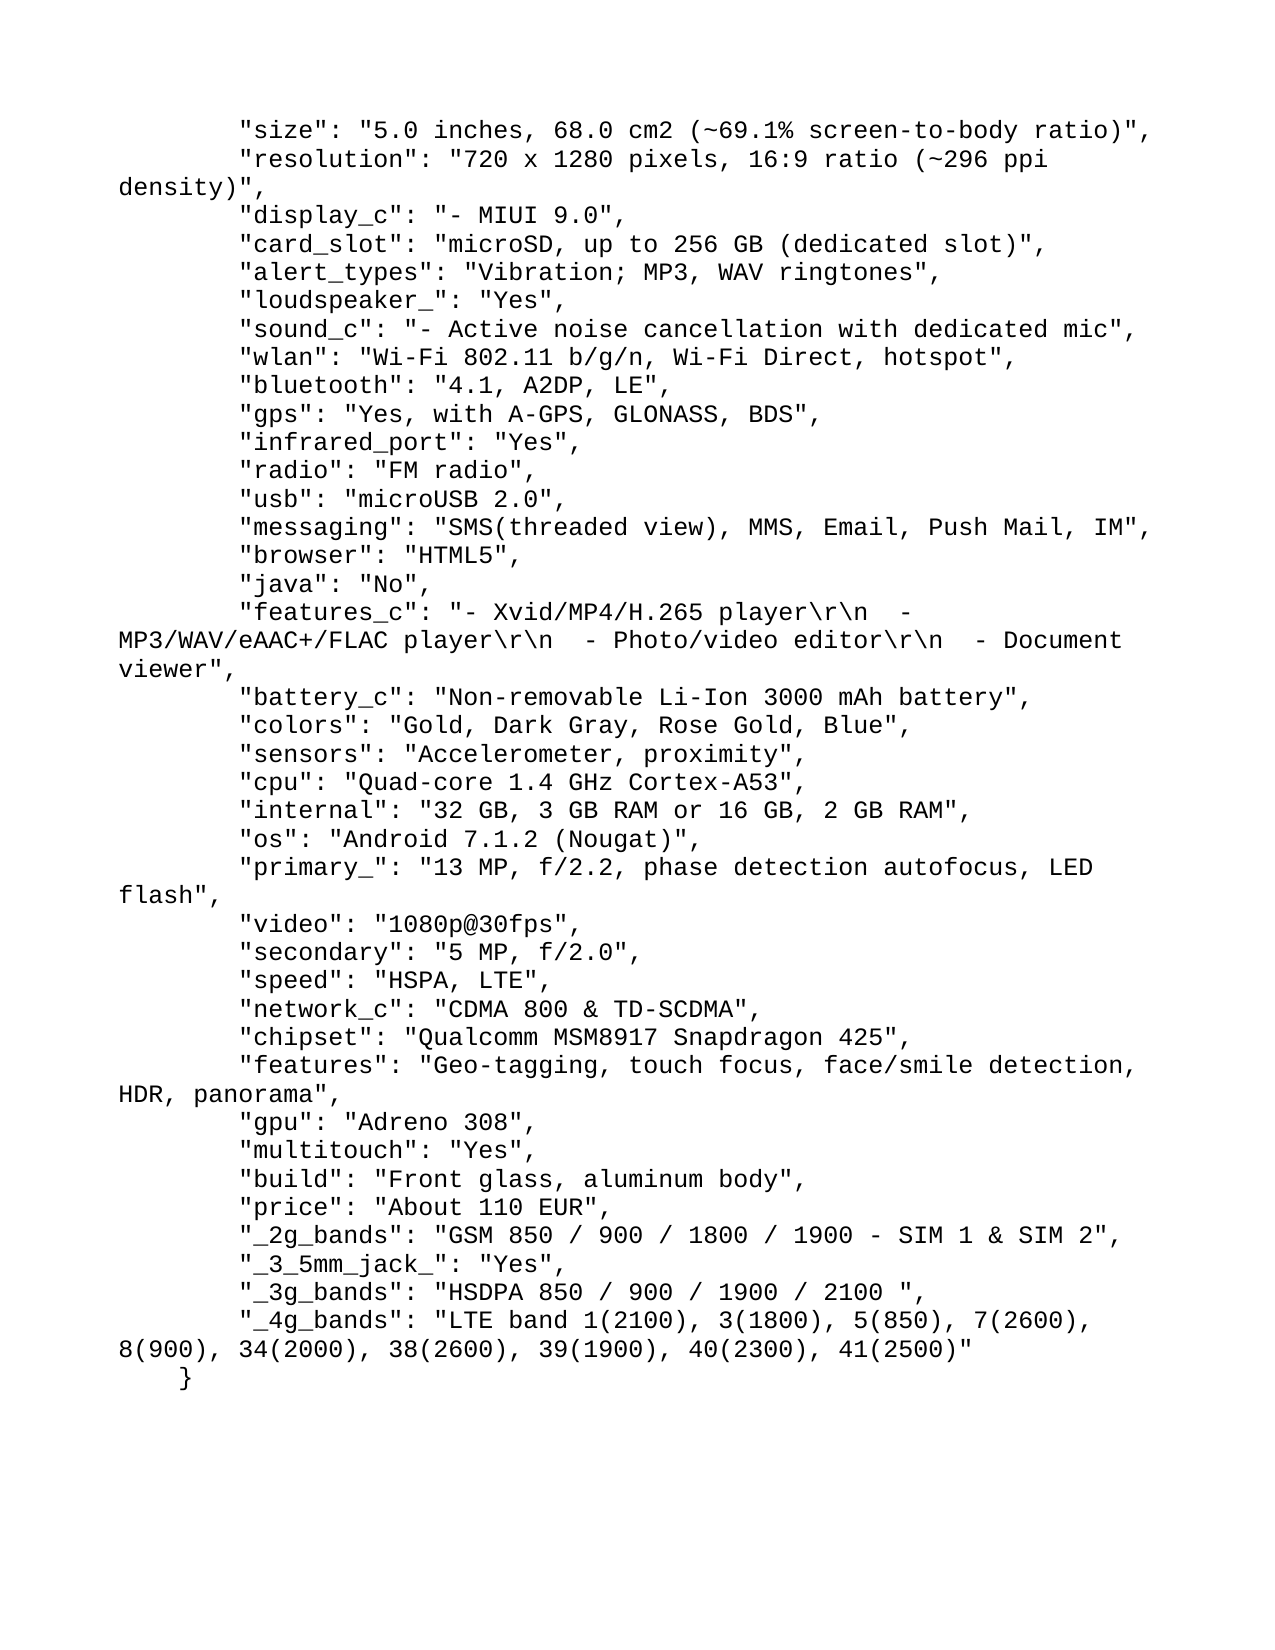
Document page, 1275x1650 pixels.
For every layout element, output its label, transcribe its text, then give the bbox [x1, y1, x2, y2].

text "loudspeaker_": "Yes", [118, 288, 1157, 316]
text "radio": "FM radio", [118, 458, 1157, 486]
text "display_c": "- MIUI 9.0", [118, 203, 1157, 231]
text "network_c": "CDMA 800 & TD-SCDMA", [118, 996, 1157, 1025]
text "cpu": "Quad-core 1.4 GHz Cortex-A53", [118, 770, 1157, 798]
text "features_c": "- Xvid/MP4/H.265 player\r\n - MP3/WAV/eAAC+/FLAC player\r\n - Photo/video editor\r\n - Document viewer", [118, 600, 1157, 685]
text "wlan": "Wi-Fi 802.11 b/g/n, Wi-Fi Direct, hotspot", [118, 345, 1157, 373]
text "_3_5mm_jack_": "Yes", [118, 1251, 1157, 1280]
text "colors": "Gold, Dark Gray, Rose Gold, Blue", [118, 713, 1157, 741]
text "build": "Front glass, aluminum body", [118, 1166, 1157, 1195]
text "_2g_bands": "GSM 850 / 900 / 1800 / 1900 - SIM 1 & SIM 2", [118, 1223, 1157, 1251]
text "secondary": "5 MP, f/2.0", [118, 940, 1157, 968]
text "resolution": "720 x 1280 pixels, 16:9 ratio (~296 ppi density)", [118, 146, 1157, 203]
text "multitouch": "Yes", [118, 1138, 1157, 1166]
text "_3g_bands": "HSDPA 850 / 900 / 1900 / 2100 ", [118, 1280, 1157, 1308]
text "battery_c": "Non-removable Li-Ion 3000 mAh battery", [118, 685, 1157, 713]
text "card_slot": "microSD, up to 256 GB (dedicated slot)", [118, 231, 1157, 260]
text "infrared_port": "Yes", [118, 430, 1157, 458]
text "gpu": "Adreno 308", [118, 1110, 1157, 1138]
text "internal": "32 GB, 3 GB RAM or 16 GB, 2 GB RAM", [118, 798, 1157, 826]
text "browser": "HTML5", [118, 543, 1157, 571]
text "usb": "microUSB 2.0", [118, 486, 1157, 515]
text "sensors": "Accelerometer, proximity", [118, 741, 1157, 770]
text "price": "About 110 EUR", [118, 1195, 1157, 1223]
text "primary_": "13 MP, f/2.2, phase detection autofocus, LED flash", [118, 855, 1157, 911]
text "messaging": "SMS(threaded view), MMS, Email, Push Mail, IM", [118, 515, 1157, 543]
text "size": "5.0 inches, 68.0 cm2 (~69.1% screen-to-body ratio)", [118, 118, 1157, 146]
text "os": "Android 7.1.2 (Nougat)", [118, 826, 1157, 855]
text } [118, 1365, 1157, 1393]
text "sound_c": "- Active noise cancellation with dedicated mic", [118, 316, 1157, 345]
text "features": "Geo-tagging, touch focus, face/smile detection, HDR, panorama", [118, 1053, 1157, 1110]
text "bluetooth": "4.1, A2DP, LE", [118, 373, 1157, 401]
text "_4g_bands": "LTE band 1(2100), 3(1800), 5(850), 7(2600), 8(900), 34(2000), 38(2600), 39(1900), 40(2300), 41(2500)" [118, 1308, 1157, 1365]
text "chipset": "Qualcomm MSM8917 Snapdragon 425", [118, 1025, 1157, 1053]
text "gps": "Yes, with A-GPS, GLONASS, BDS", [118, 401, 1157, 430]
text "java": "No", [118, 571, 1157, 600]
text "alert_types": "Vibration; MP3, WAV ringtones", [118, 260, 1157, 288]
text "video": "1080p@30fps", [118, 911, 1157, 940]
text "speed": "HSPA, LTE", [118, 968, 1157, 996]
